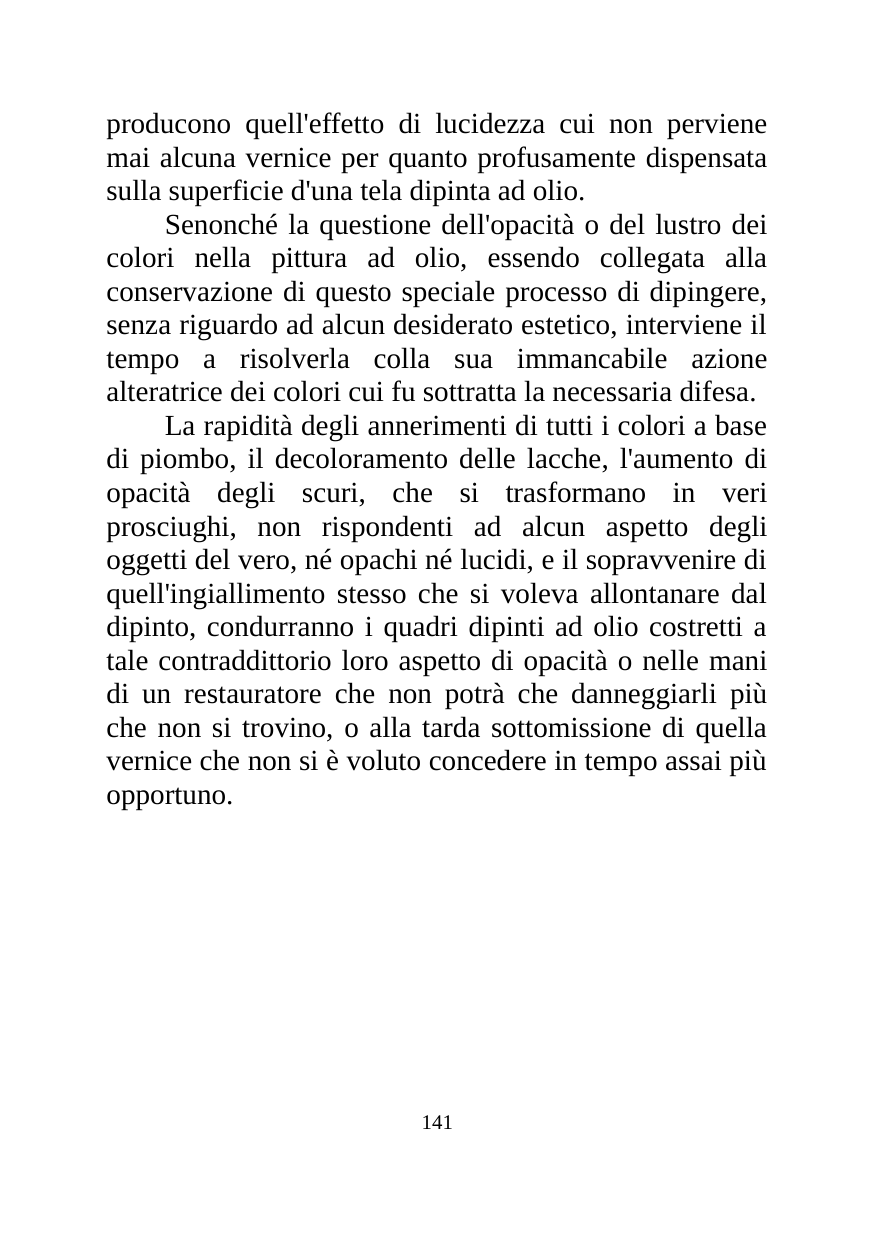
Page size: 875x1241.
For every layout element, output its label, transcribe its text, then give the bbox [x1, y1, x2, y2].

text Senonché la questione dell'opacità o del lustro dei colori nella pittura ad olio, essendo collegata alla conservazione di questo speciale processo di dipingere, senza riguardo ad alcun desiderato estetico, interviene il tempo a risolverla colla sua immancabile azione alteratrice dei colori cui fu sottratta la necessaria difesa. [106, 207, 768, 408]
text producono quell'effetto di lucidezza cui non perviene mai alcuna vernice per quanto profusamente dispensata sulla superficie d'una tela dipinta ad olio. [106, 106, 768, 207]
text La rapidità degli annerimenti di tutti i colori a base di piombo, il decoloramento delle lacche, l'aumento di opacità degli scuri, che si trasformano in veri prosciughi, non rispondenti ad alcun aspetto degli oggetti del vero, né opachi né lucidi, e il sopravvenire di quell'ingiallimento stesso che si voleva allontanare dal dipinto, condurranno i quadri dipinti ad olio costretti a tale contraddittorio loro aspetto di opacità o nelle mani di un restauratore che non potrà che danneggiarli più che non si trovino, o alla tarda sottomissione di quella vernice che non si è voluto concedere in tempo assai più opportuno. [106, 408, 768, 811]
